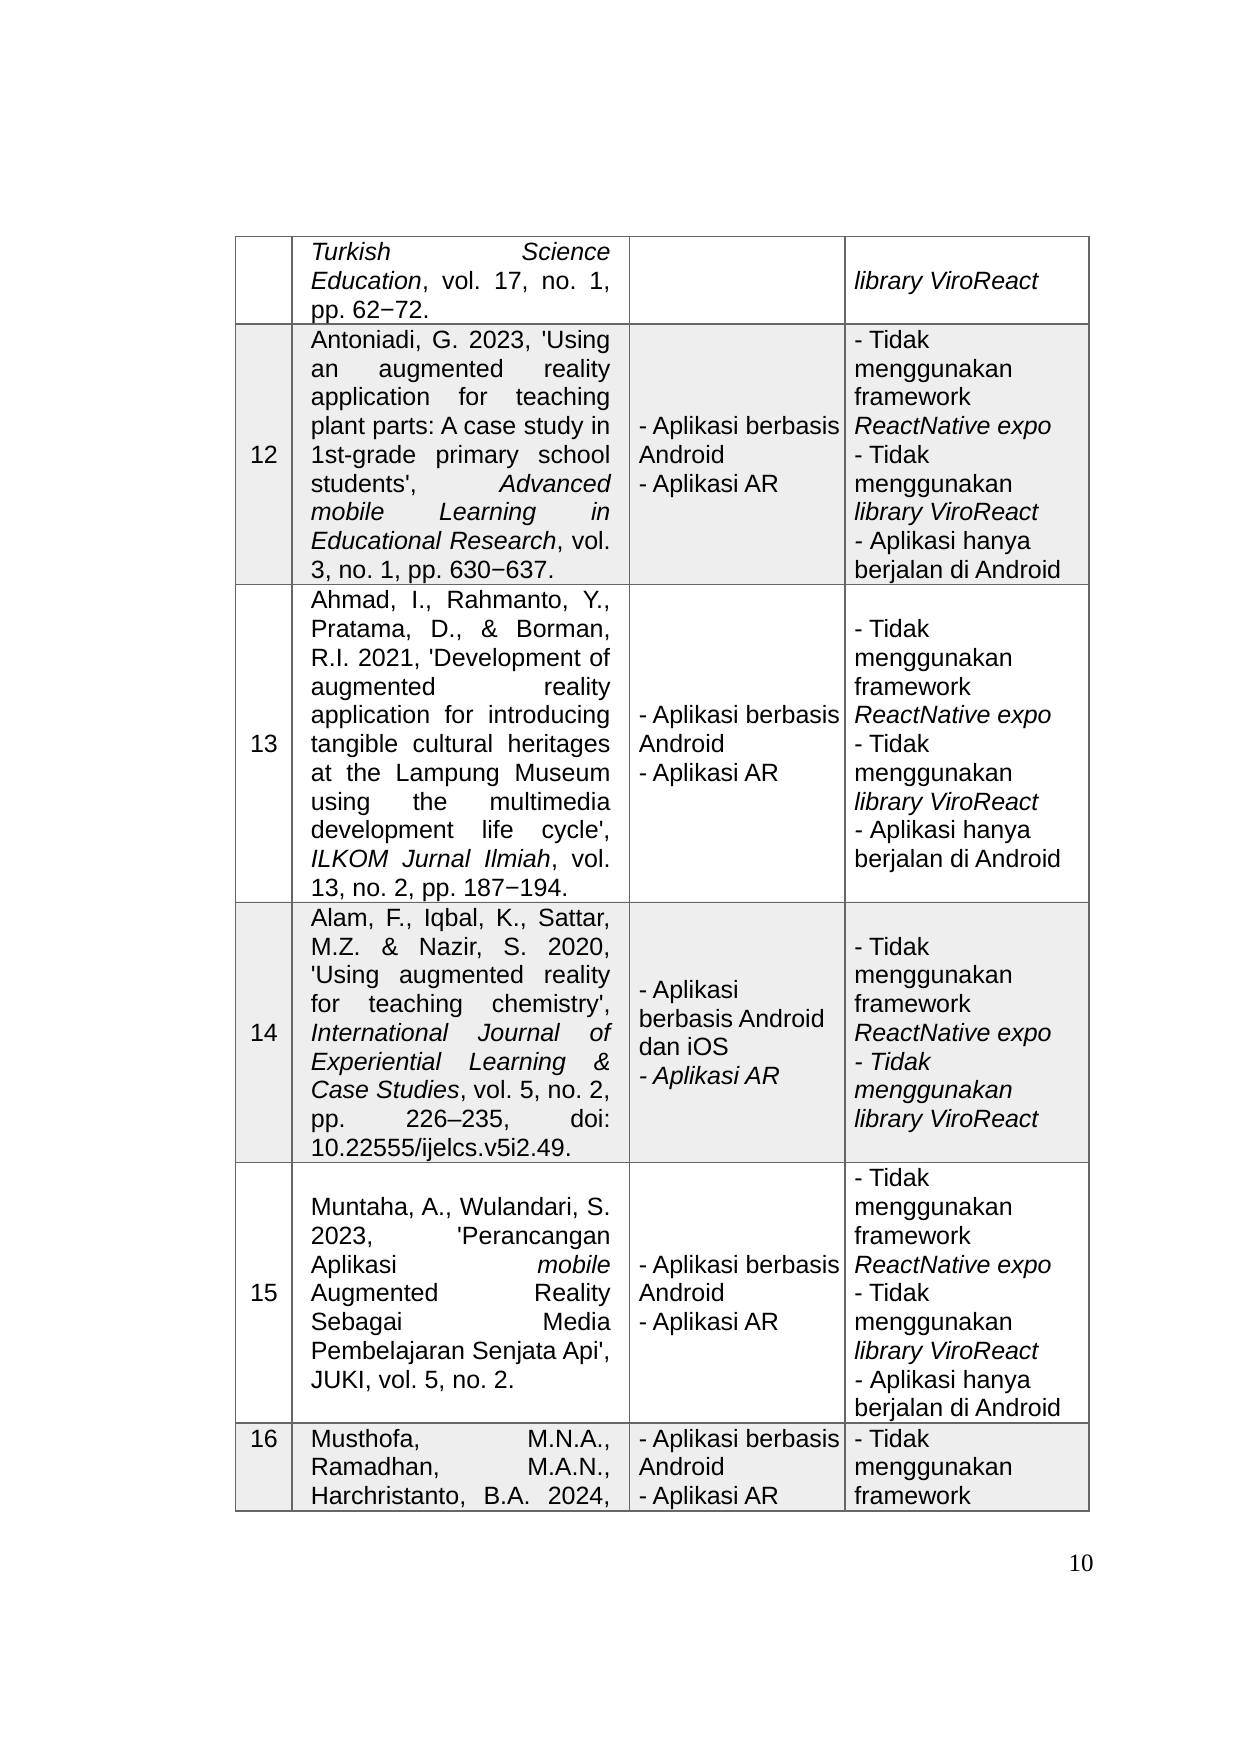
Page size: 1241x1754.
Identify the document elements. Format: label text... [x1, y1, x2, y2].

table_cell 12 [236, 325, 291, 584]
table_cell - Aplikasi berbasis Android - Aplikasi AR [630, 1163, 844, 1422]
table_cell Musthofa, M.N.A., Ramadhan, M.A.N., Harchristanto, B.A. 2024, [293, 1424, 629, 1510]
table_cell [630, 237, 844, 323]
table_cell - Tidak menggunakan framework ReactNative expo - Tidak menggunakan library ViroReact - Aplikasi hanya berjalan di Android [846, 1163, 1088, 1422]
table_cell - Tidak menggunakan framework ReactNative expo - Tidak menggunakan library ViroReact - Aplikasi hanya berjalan di Android [846, 585, 1088, 901]
table_cell 14 [236, 903, 291, 1162]
table_cell - Aplikasi berbasis Android dan iOS - Aplikasi AR [630, 903, 844, 1162]
table_cell Turkish Science Education, vol. 17, no. 1, pp. 62−72. [293, 237, 629, 323]
table_cell Antoniadi, G. 2023, 'Using an augmented reality application for teaching plant parts: A case study in 1st-grade primary school students', Advanced mobile Learning in Educational Research, vol. 3, no. 1, pp. 630−637. [293, 325, 629, 584]
table_cell - Tidak menggunakan framework ReactNative expo - Tidak menggunakan library ViroReact - Aplikasi hanya berjalan di Android [846, 325, 1088, 584]
table_cell - Tidak menggunakan framework [846, 1424, 1088, 1510]
table_cell Muntaha, A., Wulandari, S. 2023, 'Perancangan Aplikasi mobile Augmented Reality Sebagai Media Pembelajaran Senjata Api', JUKI, vol. 5, no. 2. [293, 1163, 629, 1422]
table_cell 13 [236, 585, 291, 901]
table_cell - Aplikasi berbasis Android - Aplikasi AR [630, 1424, 844, 1510]
table_cell 16 [236, 1424, 291, 1510]
table_cell Alam, F., Iqbal, K., Sattar, M.Z. & Nazir, S. 2020, 'Using augmented reality for teaching chemistry', International Journal of Experiential Learning & Case Studies, vol. 5, no. 2, pp. 226–235, doi: 10.22555/ijelcs.v5i2.49. [293, 903, 629, 1162]
table_cell - Aplikasi berbasis Android - Aplikasi AR [630, 585, 844, 901]
table_cell Ahmad, I., Rahmanto, Y., Pratama, D., & Borman, R.I. 2021, 'Development of augmented reality application for introducing tangible cultural heritages at the Lampung Museum using the multimedia development life cycle', ILKOM Jurnal Ilmiah, vol. 13, no. 2, pp. 187−194. [293, 585, 629, 901]
table_cell library ViroReact [846, 237, 1088, 323]
table_cell [236, 237, 291, 323]
table_cell - Aplikasi berbasis Android - Aplikasi AR [630, 325, 844, 584]
table_cell - Tidak menggunakan framework ReactNative expo - Tidak menggunakan library ViroReact [846, 903, 1088, 1162]
table_cell 15 [236, 1163, 291, 1422]
